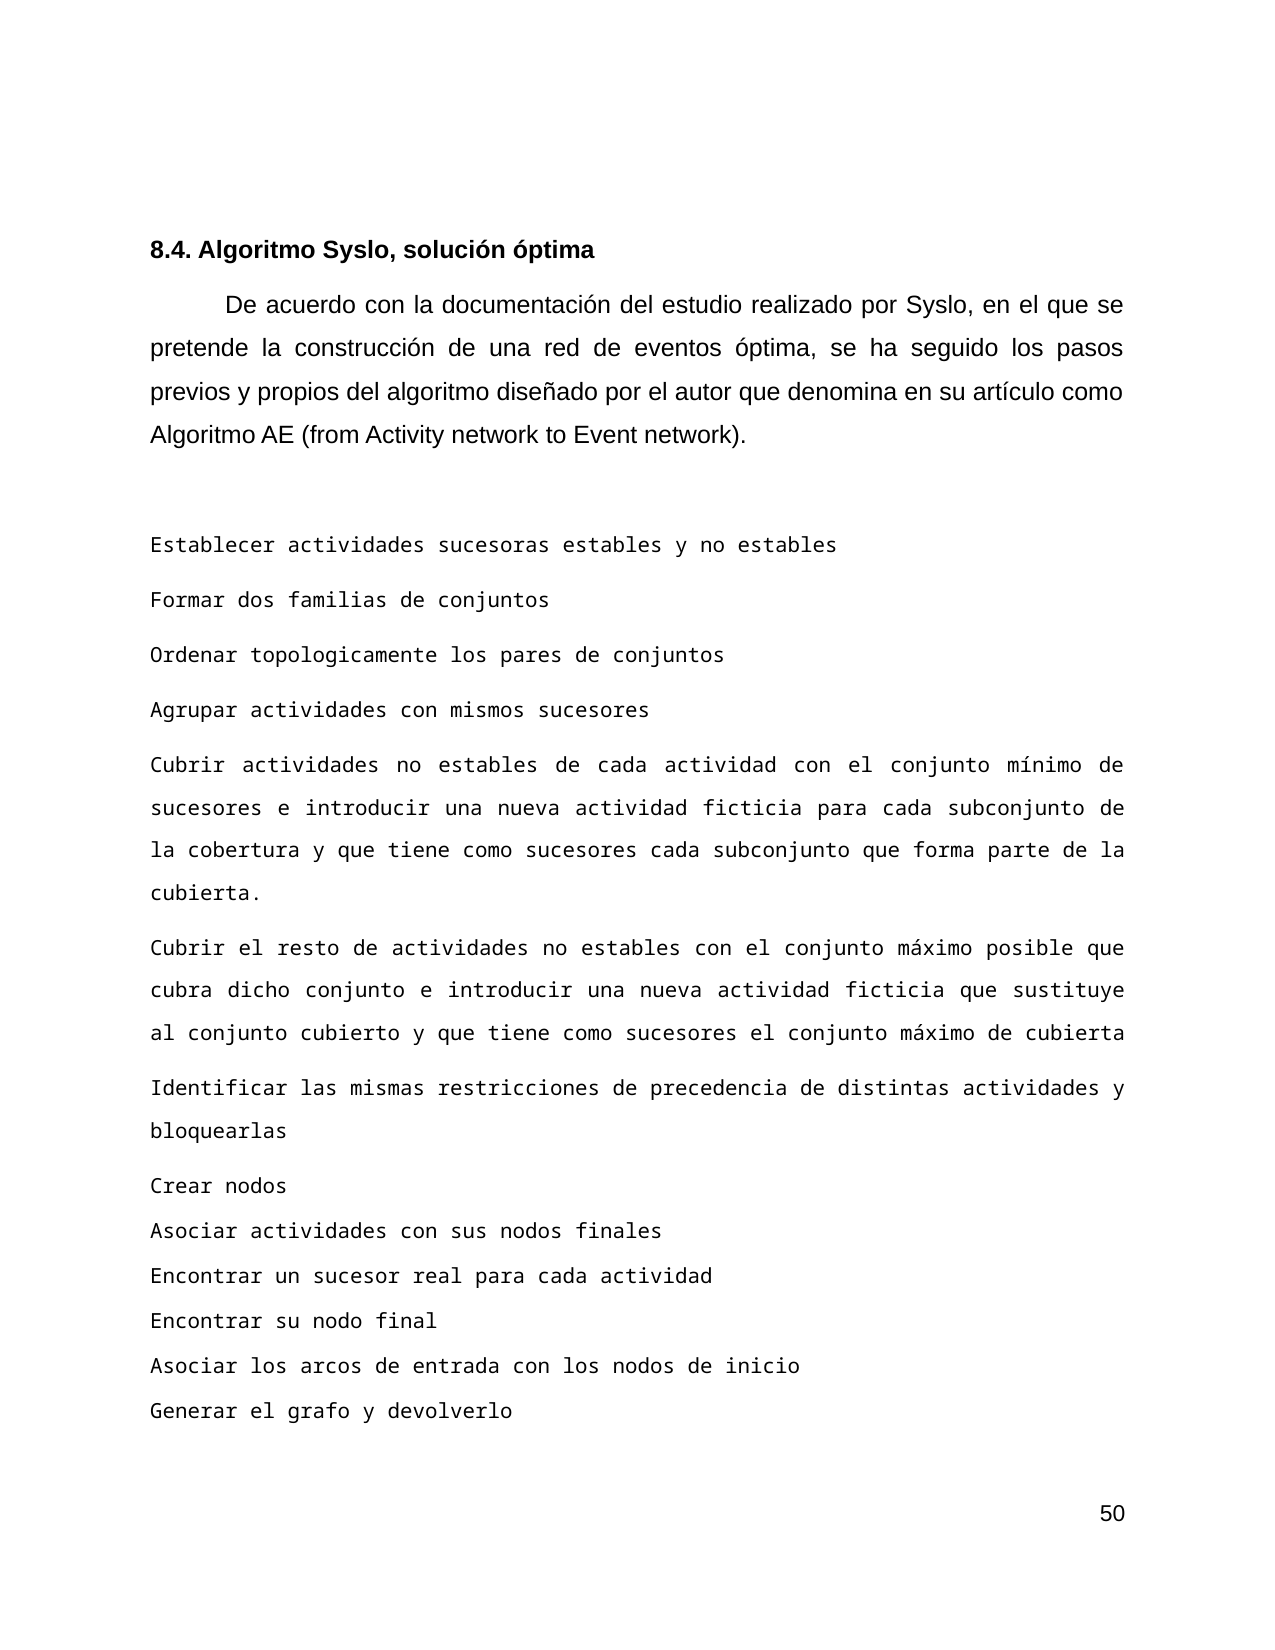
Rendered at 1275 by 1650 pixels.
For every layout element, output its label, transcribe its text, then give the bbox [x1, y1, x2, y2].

text Asociar actividades con sus nodos finales [150, 1216, 1125, 1244]
text Encontrar su nodo final [150, 1306, 1125, 1334]
text Cubrir el resto de actividades no estables con el conjunto máximo posible que cubra dicho conjunto e introducir una nueva actividad ficticia que sustituye al conjunto cubierto y que tiene como sucesores el conjunto máximo de cubierta [150, 933, 1125, 1047]
text Crear nodos [150, 1171, 1125, 1199]
text Formar dos familias de conjuntos [150, 585, 1125, 613]
text Encontrar un sucesor real para cada actividad [150, 1261, 1125, 1289]
text De acuerdo con la documentación del estudio realizado por Syslo, en el que se pretende la construcción de una red de eventos óptima, se ha seguido los pasos previos y propios del algoritmo diseñado por el autor que denomina en su artículo como Algoritmo AE (from Activity network to Event network). [150, 290, 1125, 448]
text Agrupar actividades con mismos sucesores [150, 695, 1125, 723]
text Ordenar topologicamente los pares de conjuntos [150, 640, 1125, 668]
text Cubrir actividades no estables de cada actividad con el conjunto mínimo de sucesores e introducir una nueva actividad ficticia para cada subconjunto de la cobertura y que tiene como sucesores cada subconjunto que forma parte de la cubierta. [150, 750, 1125, 906]
text Asociar los arcos de entrada con los nodos de inicio [150, 1351, 1125, 1379]
text Generar el grafo y devolverlo [150, 1396, 1125, 1425]
text 8.4. Algoritmo Syslo, solución óptima [150, 235, 1125, 263]
text Identificar las mismas restricciones de precedencia de distintas actividades y bloquearlas [150, 1073, 1125, 1144]
text Establecer actividades sucesoras estables y no estables [150, 530, 1125, 558]
